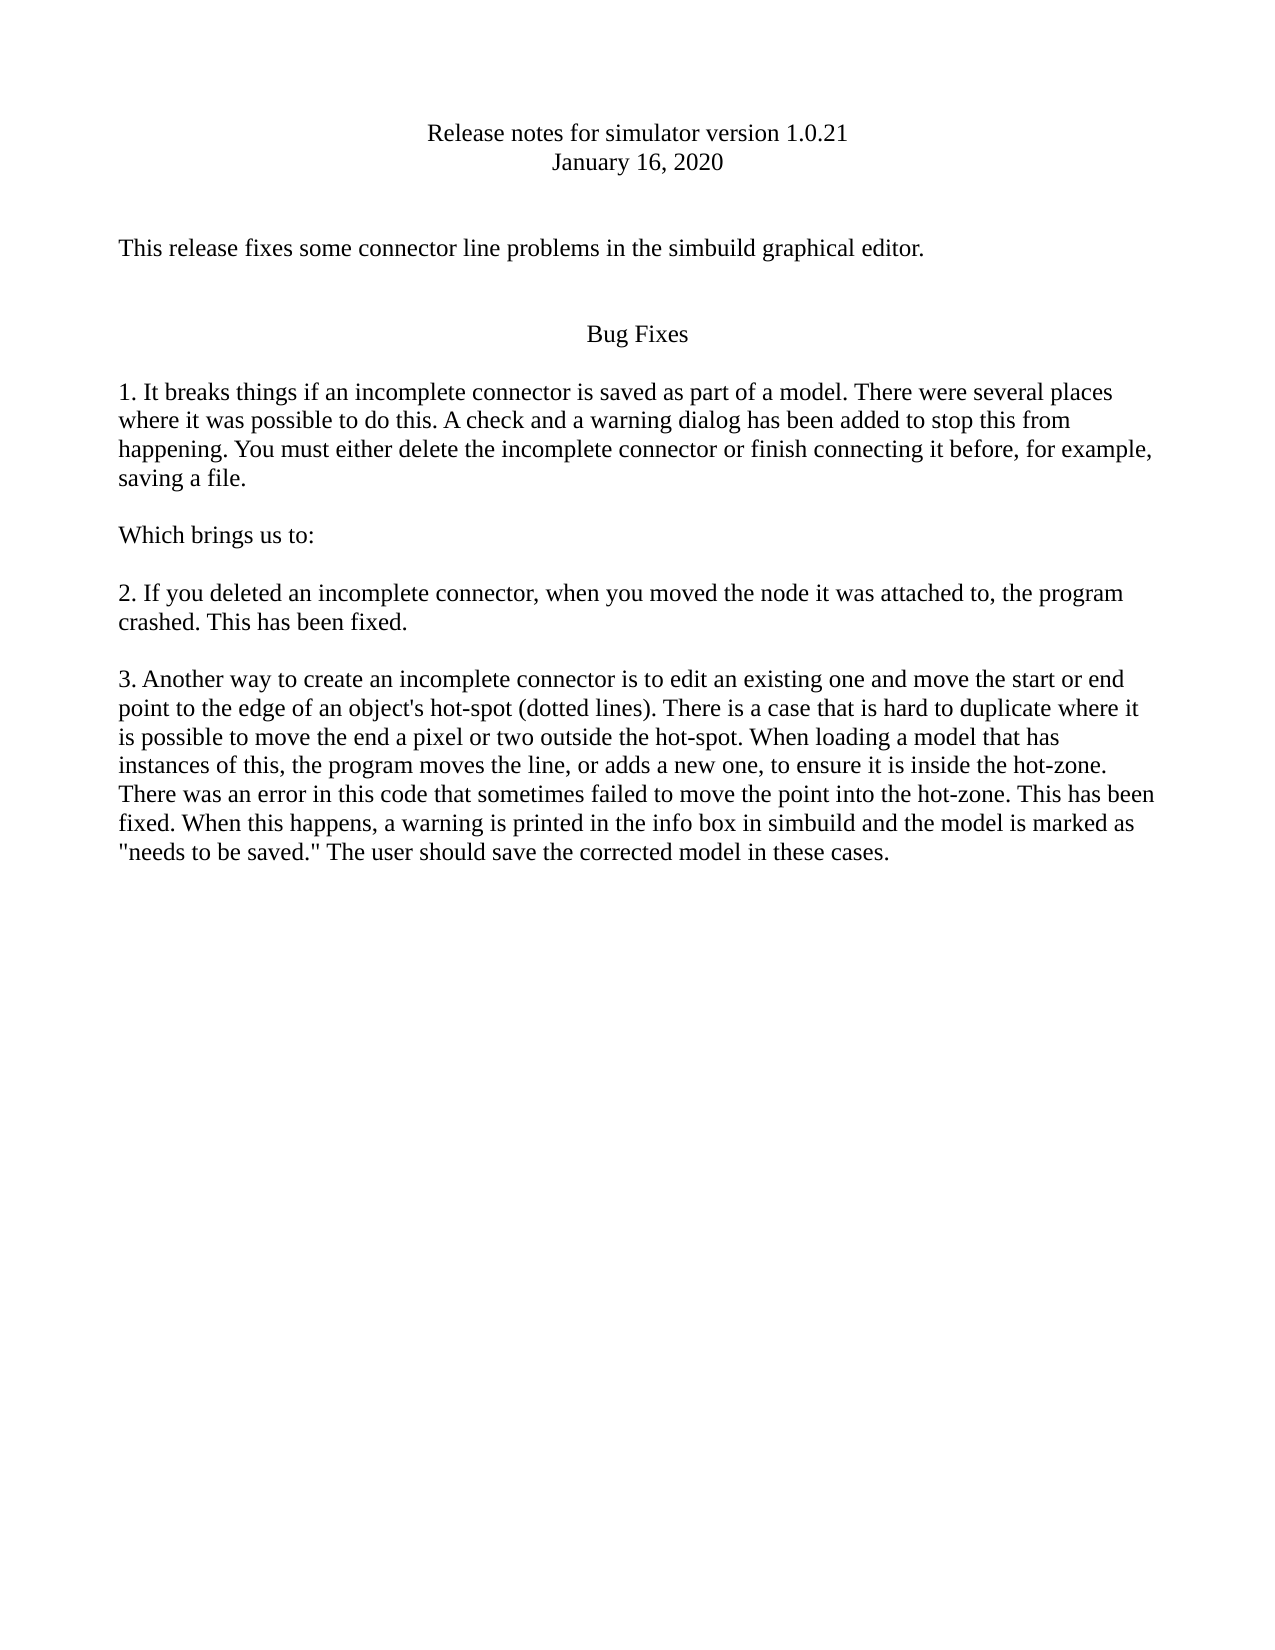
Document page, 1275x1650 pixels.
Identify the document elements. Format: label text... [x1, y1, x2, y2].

text 3. Another way to create an incomplete connector is to edit an existing one and move the start or end point to the edge of an object's hot-spot (dotted lines). There is a case that is hard to duplicate where it is possible to move the end a pixel or two outside the hot-spot. When loading a model that has instances of this, the program moves the line, or adds a new one, to ensure it is inside the hot-zone. There was an error in this code that sometimes failed to move the point into the hot-zone. This has been fixed. When this happens, a warning is printed in the info box in simbuild and the model is marked as "needs to be saved." The user should save the corrected model in these cases. [118, 664, 1157, 866]
text Bug Fixes [118, 319, 1157, 348]
text January 16, 2020 [118, 147, 1157, 176]
text 2. If you deleted an incomplete connector, when you moved the node it was attached to, the program crashed. This has been fixed. [118, 578, 1157, 636]
text Which brings us to: [118, 521, 1157, 549]
text 1. It breaks things if an incomplete connector is saved as part of a model. There were several places where it was possible to do this. A check and a warning dialog has been added to stop this from happening. You must either delete the incomplete connector or finish connecting it before, for example, saving a file. [118, 377, 1157, 492]
text This release fixes some connector line problems in the simbuild graphical editor. [118, 233, 1157, 262]
text Release notes for simulator version 1.0.21 [118, 118, 1157, 147]
